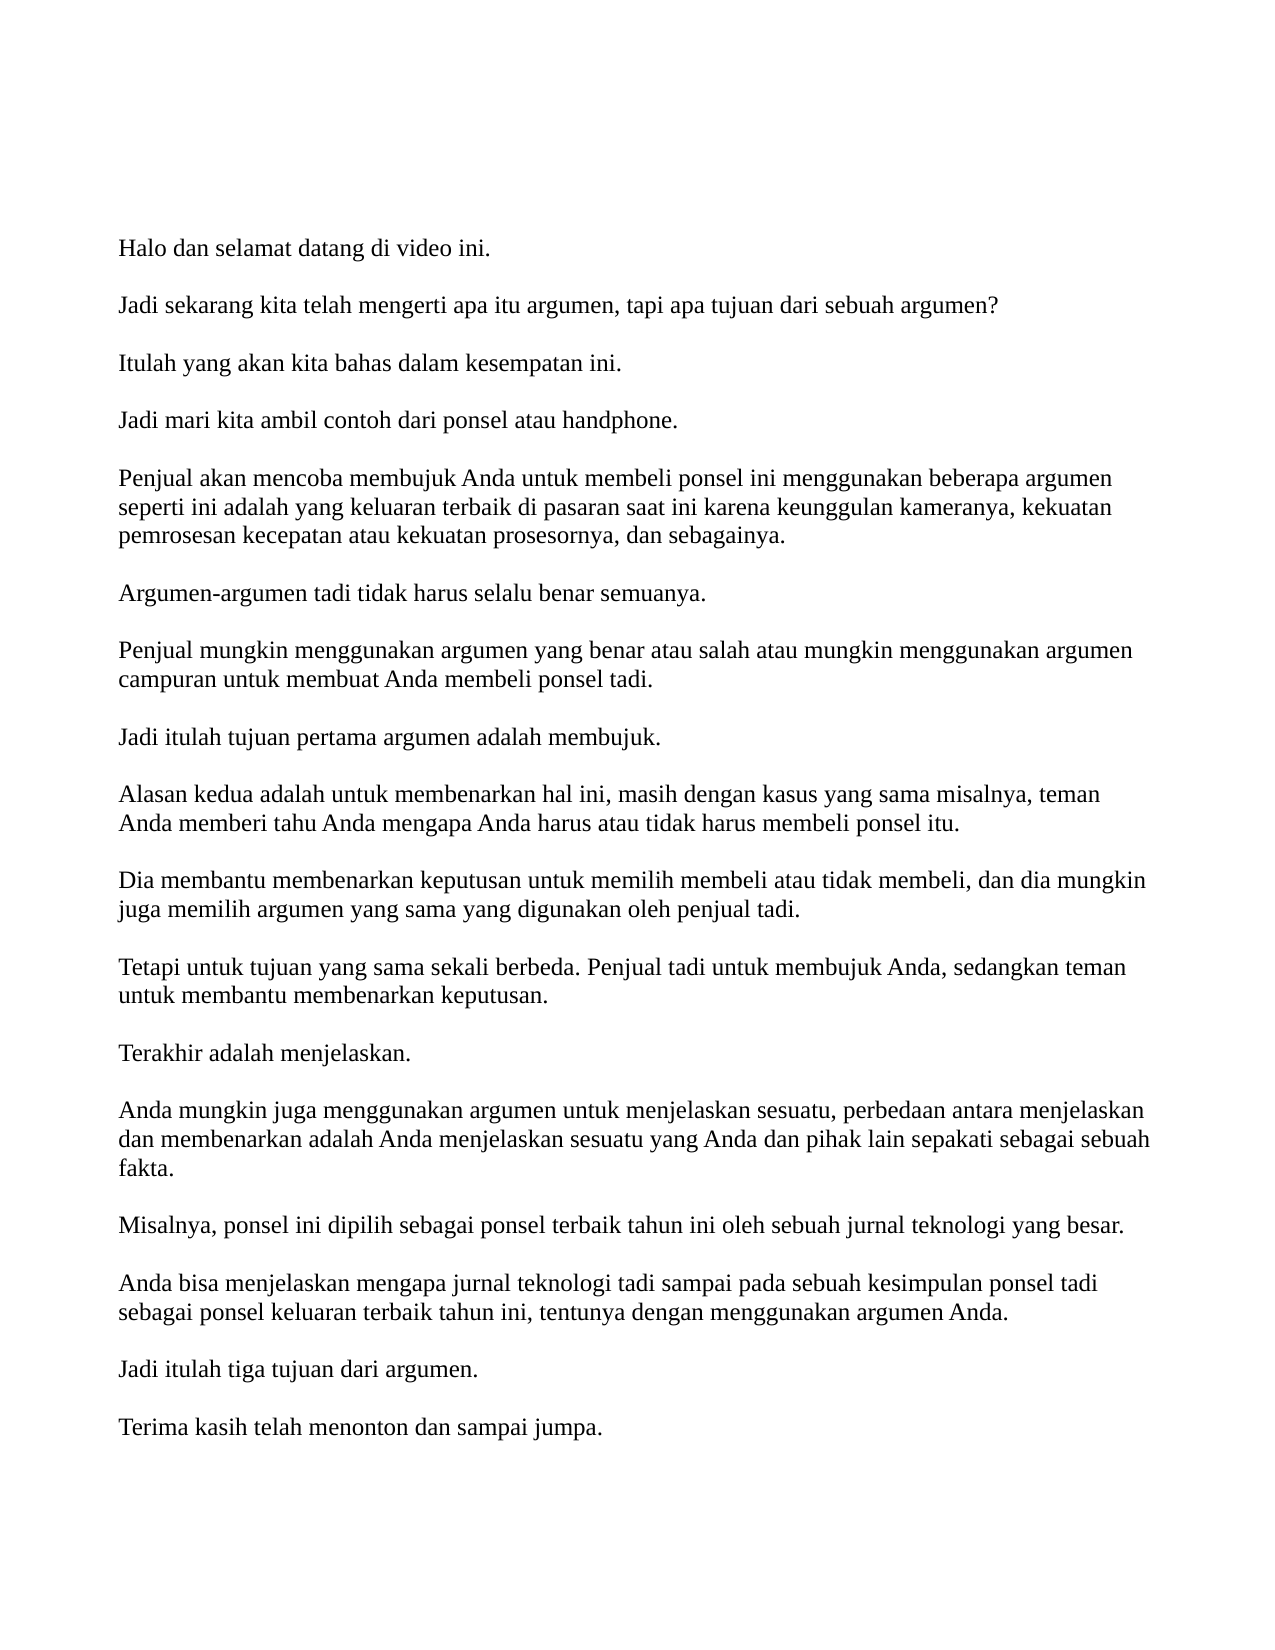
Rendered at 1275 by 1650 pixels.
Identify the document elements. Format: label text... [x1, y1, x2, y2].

text Alasan kedua adalah untuk membenarkan hal ini, masih dengan kasus yang sama misalnya, teman Anda memberi tahu Anda mengapa Anda harus atau tidak harus membeli ponsel itu. [118, 779, 1157, 837]
text Anda mungkin juga menggunakan argumen untuk menjelaskan sesuatu, perbedaan antara menjelaskan dan membenarkan adalah Anda menjelaskan sesuatu yang Anda dan pihak lain sepakati sebagai sebuah fakta. [118, 1096, 1157, 1182]
text Argumen-argumen tadi tidak harus selalu benar semuanya. [118, 578, 1157, 607]
text Jadi itulah tujuan pertama argumen adalah membujuk. [118, 722, 1157, 751]
text Terima kasih telah menonton dan sampai jumpa. [118, 1412, 1157, 1441]
text Terakhir adalah menjelaskan. [118, 1038, 1157, 1067]
text Jadi itulah tiga tujuan dari argumen. [118, 1354, 1157, 1383]
text Itulah yang akan kita bahas dalam kesempatan ini. [118, 348, 1157, 377]
text Halo dan selamat datang di video ini. [118, 233, 1157, 262]
text Anda bisa menjelaskan mengapa jurnal teknologi tadi sampai pada sebuah kesimpulan ponsel tadi sebagai ponsel keluaran terbaik tahun ini, tentunya dengan menggunakan argumen Anda. [118, 1268, 1157, 1326]
text Penjual akan mencoba membujuk Anda untuk membeli ponsel ini menggunakan beberapa argumen seperti ini adalah yang keluaran terbaik di pasaran saat ini karena keunggulan kameranya, kekuatan pemrosesan kecepatan atau kekuatan prosesornya, dan sebagainya. [118, 463, 1157, 549]
text Misalnya, ponsel ini dipilih sebagai ponsel terbaik tahun ini oleh sebuah jurnal teknologi yang besar. [118, 1211, 1157, 1239]
text Penjual mungkin menggunakan argumen yang benar atau salah atau mungkin menggunakan argumen campuran untuk membuat Anda membeli ponsel tadi. [118, 636, 1157, 693]
text Jadi sekarang kita telah mengerti apa itu argumen, tapi apa tujuan dari sebuah argumen? [118, 291, 1157, 319]
text Jadi mari kita ambil contoh dari ponsel atau handphone. [118, 406, 1157, 434]
text Tetapi untuk tujuan yang sama sekali berbeda. Penjual tadi untuk membujuk Anda, sedangkan teman untuk membantu membenarkan keputusan. [118, 952, 1157, 1009]
text Dia membantu membenarkan keputusan untuk memilih membeli atau tidak membeli, dan dia mungkin juga memilih argumen yang sama yang digunakan oleh penjual tadi. [118, 866, 1157, 923]
